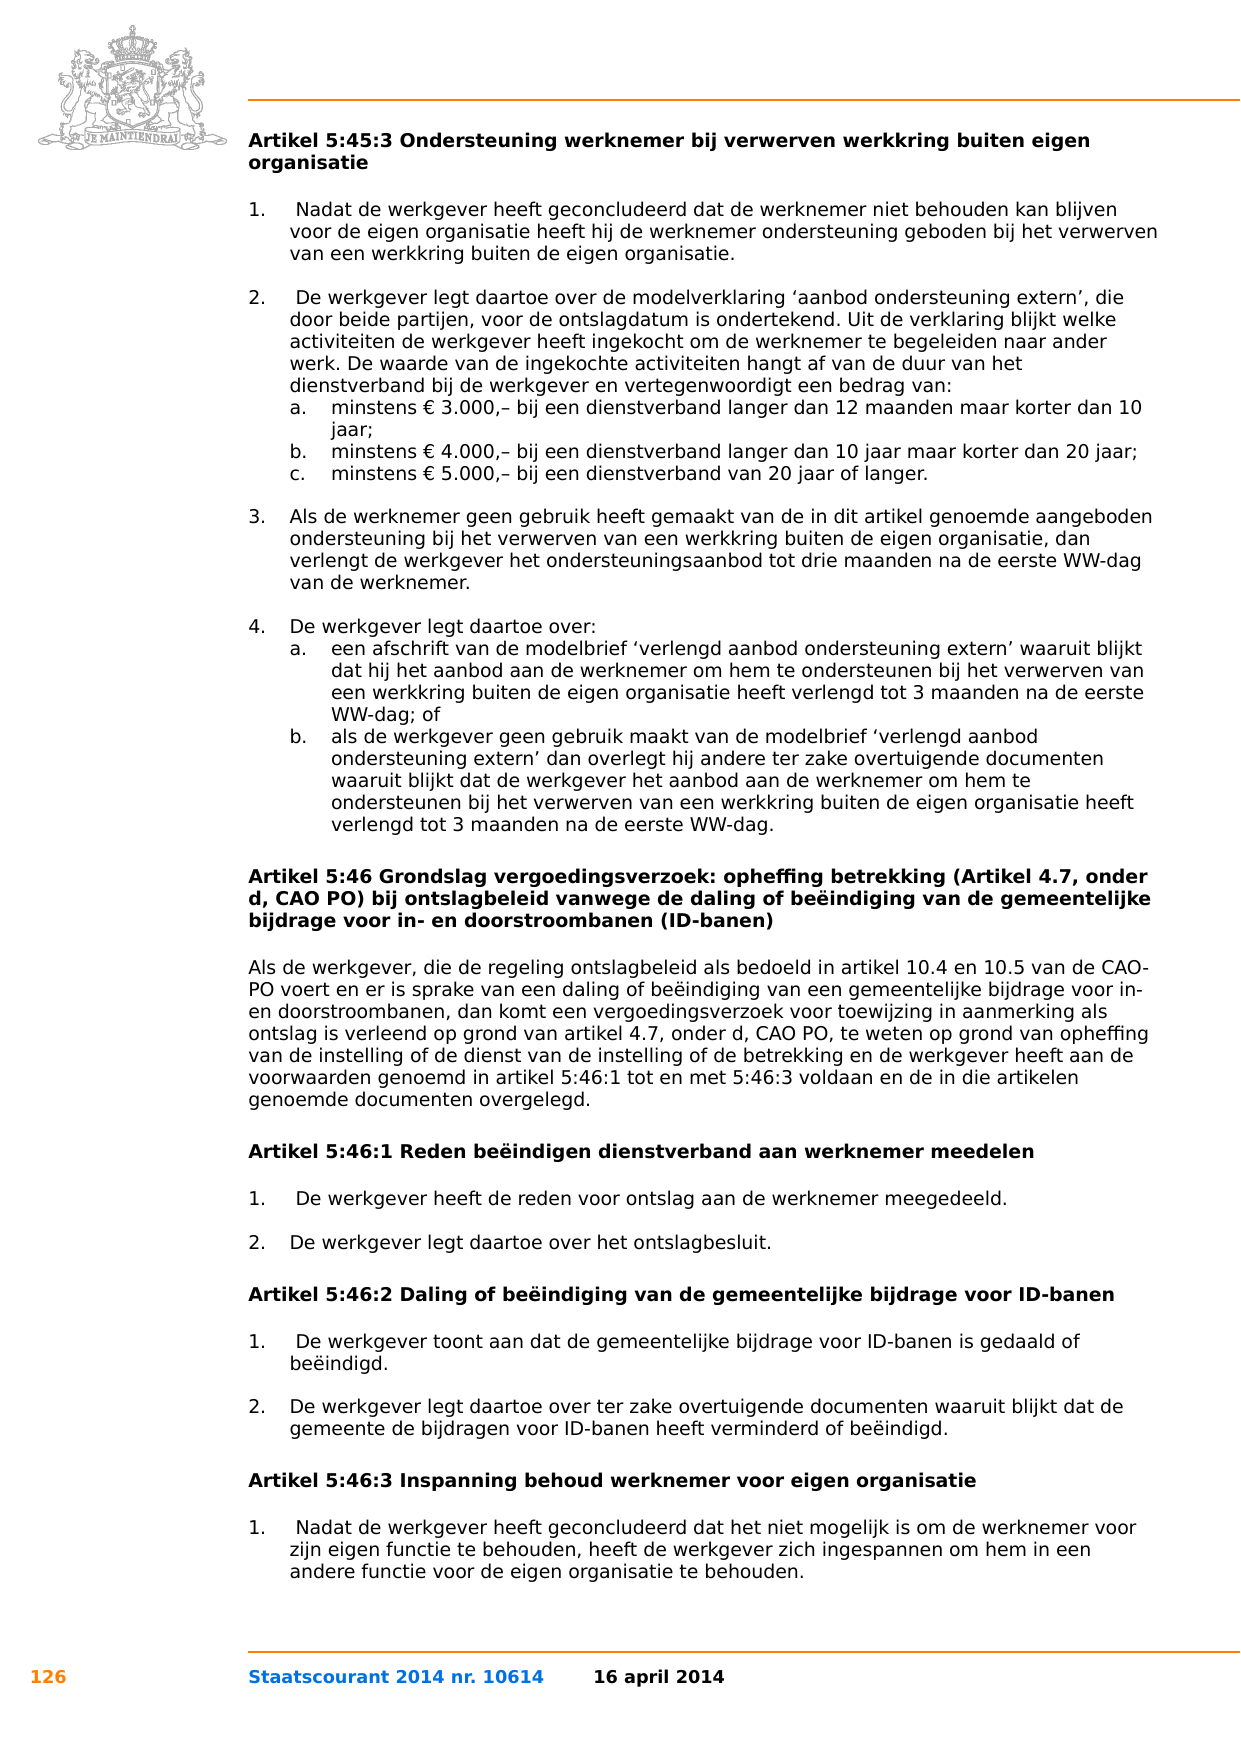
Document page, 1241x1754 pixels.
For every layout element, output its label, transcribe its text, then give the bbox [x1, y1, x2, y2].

text 3. Als de werknemer geen gebruik heeft gemaakt van de in dit artikel genoemde aangeboden ondersteuning bij het verwerven van een werkkring buiten de eigen organisatie, dan verlengt de werkgever het ondersteuningsaanbod tot drie maanden na de eerste WW-dag van de werknemer. [248, 506, 1163, 594]
text 2. De werkgever legt daartoe over ter zake overtuigende documenten waaruit blijkt dat de gemeente de bijdragen voor ID-banen heeft verminderd of beëindigd. [248, 1396, 1163, 1440]
text 1. De werkgever heeft de reden voor ontslag aan de werknemer meegedeeld. [248, 1188, 1163, 1210]
text Als de werkgever, die de regeling ontslagbeleid als bedoeld in artikel 10.4 en 10.5 van de CAO-PO voert en er is sprake van een daling of beëindiging van een gemeentelijke bijdrage voor in- en doorstroombanen, dan komt een vergoedingsverzoek voor toewijzing in aanmerking als ontslag is verleend op grond van artikel 4.7, onder d, CAO PO, te weten op grond van opheffing van de instelling of de dienst van de instelling of de betrekking en de werkgever heeft aan de voorwaarden genoemd in artikel 5:46:1 tot en met 5:46:3 voldaan en de in die artikelen genoemde documenten overgelegd. [248, 957, 1163, 1111]
text 1. Nadat de werkgever heeft geconcludeerd dat het niet mogelijk is om de werknemer voor zijn eigen functie te behouden, heeft de werkgever zich ingespannen om hem in een andere functie voor de eigen organisatie te behouden. [248, 1517, 1163, 1583]
text b. als de werkgever geen gebruik maakt van de modelbrief ‘verlengd aanbod ondersteuning extern’ dan overlegt hij andere ter zake overtuigende documenten waaruit blijkt dat de werkgever het aanbod aan de werknemer om hem te ondersteunen bij het verwerven van een werkkring buiten de eigen organisatie heeft verlengd tot 3 maanden na de eerste WW-dag. [289, 726, 1163, 836]
text 2. De werkgever legt daartoe over de modelverklaring ‘aanbod ondersteuning extern’, die door beide partijen, voor de ontslagdatum is ondertekend. Uit de verklaring blijkt welke activiteiten de werkgever heeft ingekocht om de werknemer te begeleiden naar ander werk. De waarde van de ingekochte activiteiten hangt af van de duur van het dienstverband bij de werkgever en vertegenwoordigt een bedrag van: [248, 287, 1163, 397]
text 1. De werkgever toont aan dat de gemeentelijke bijdrage voor ID-banen is gedaald of beëindigd. [248, 1331, 1163, 1374]
text 2. De werkgever legt daartoe over het ontslagbesluit. [248, 1232, 1163, 1253]
text b. minstens € 4.000,– bij een dienstverband langer dan 10 jaar maar korter dan 20 jaar; [289, 441, 1163, 462]
subtitle Artikel 5:46:1 Reden beëindigen dienstverband aan werknemer meedelen [248, 1141, 1163, 1163]
text a. een afschrift van de modelbrief ‘verlengd aanbod ondersteuning extern’ waaruit blijkt dat hij het aanbod aan de werknemer om hem te ondersteunen bij het verwerven van een werkkring buiten de eigen organisatie heeft verlengd tot 3 maanden na de eerste WW-dag; of [289, 638, 1163, 726]
subtitle Artikel 5:46:2 Daling of beëindiging van de gemeentelijke bijdrage voor ID-banen [248, 1283, 1163, 1306]
text 4. De werkgever legt daartoe over: [248, 616, 1163, 638]
picture [38, 25, 227, 150]
text a. minstens € 3.000,– bij een dienstverband langer dan 12 maanden maar korter dan 10 jaar; [289, 397, 1163, 441]
text c. minstens € 5.000,– bij een dienstverband van 20 jaar of langer. [289, 462, 1163, 484]
subtitle Artikel 5:46:3 Inspanning behoud werknemer voor eigen organisatie [248, 1470, 1163, 1492]
subtitle Artikel 5:45:3 Ondersteuning werknemer bij verwerven werkkring buiten eigen organisatie [248, 130, 1163, 174]
subtitle Artikel 5:46 Grondslag vergoedingsverzoek: opheffing betrekking (Artikel 4.7, onder d, CAO PO) bij ontslagbeleid vanwege de daling of beëindiging van de gemeentelijke bijdrage voor in- en doorstroombanen (ID-banen) [248, 866, 1163, 932]
text 1. Nadat de werkgever heeft geconcludeerd dat de werknemer niet behouden kan blijven voor de eigen organisatie heeft hij de werknemer ondersteuning geboden bij het verwerven van een werkkring buiten de eigen organisatie. [248, 199, 1163, 265]
